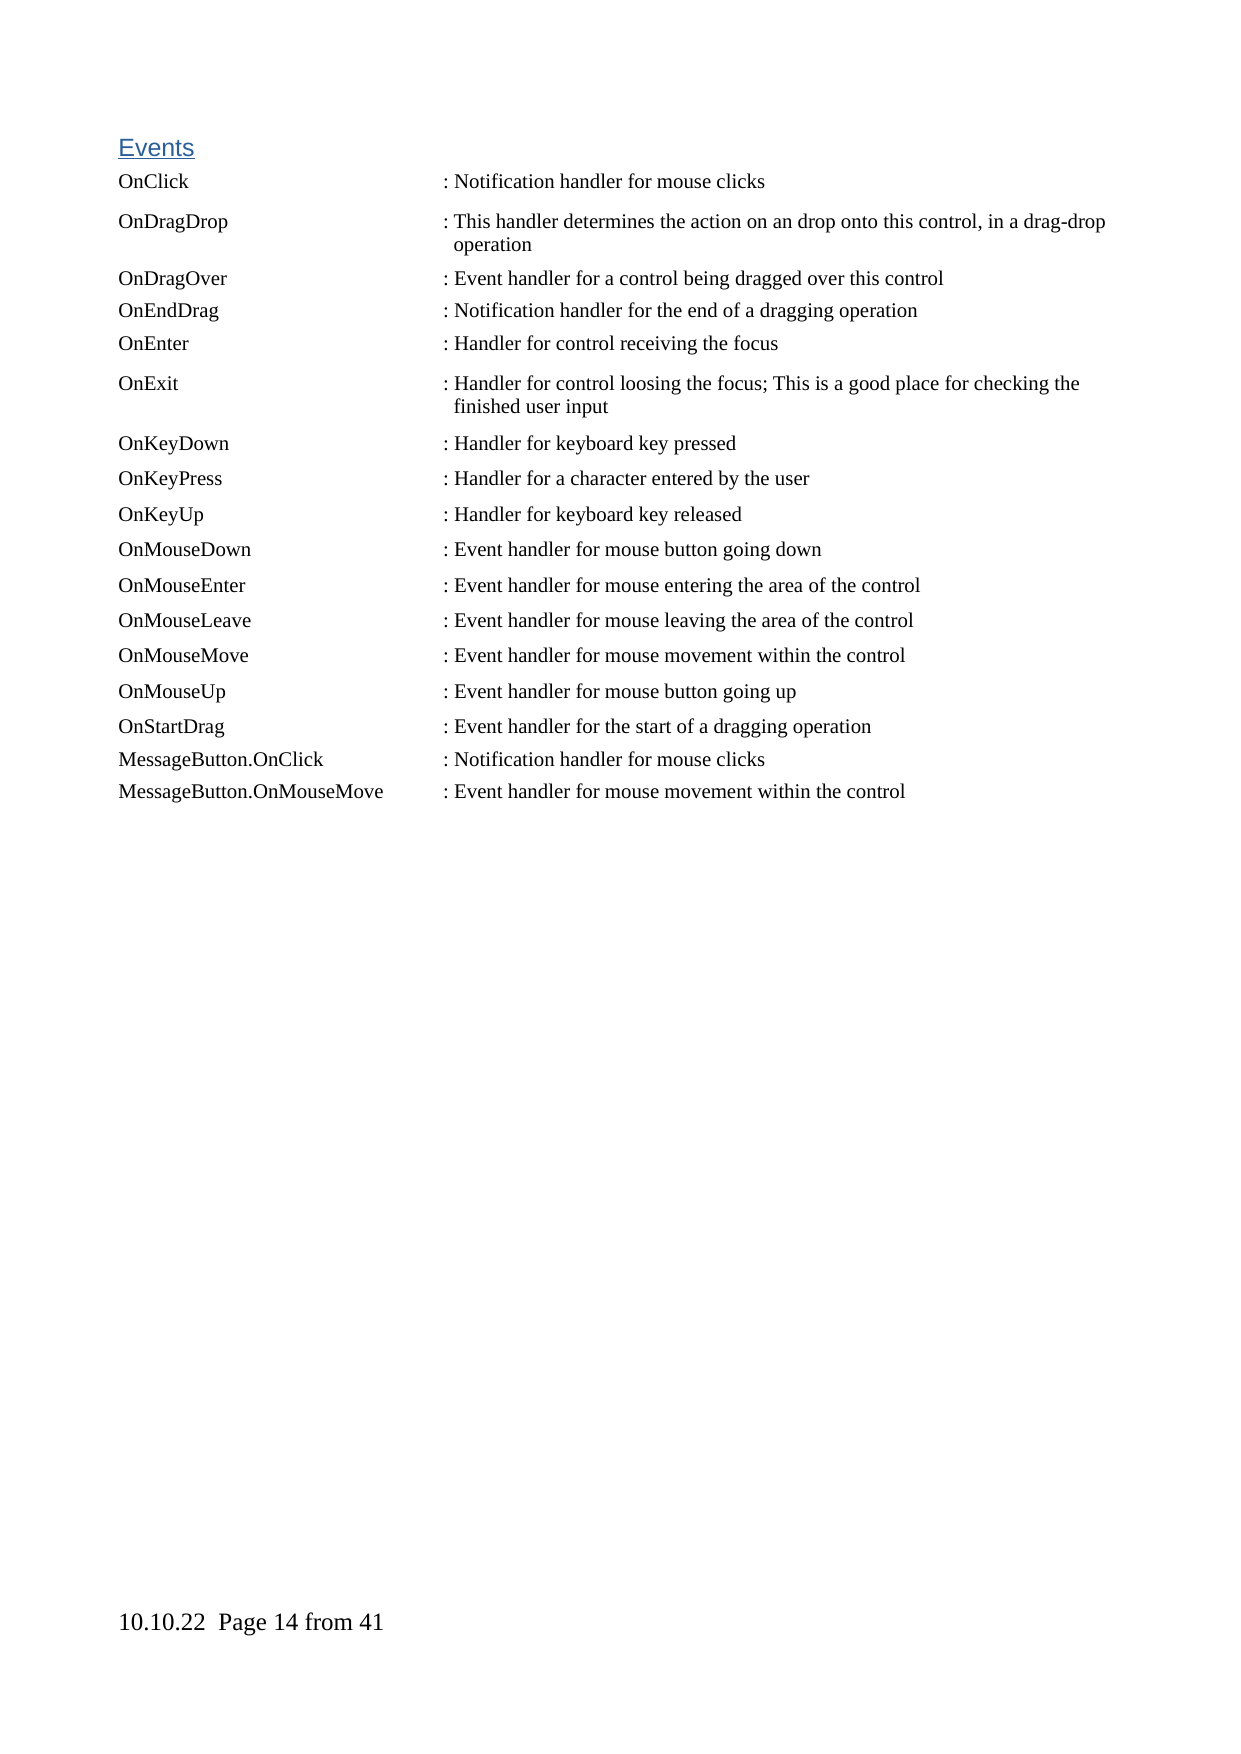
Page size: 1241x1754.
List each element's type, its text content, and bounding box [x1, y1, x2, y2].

text OnDragOver : Event handler for a control being dragged over this control [118, 271, 1122, 289]
text OnMouseMove : Event handler for mouse movement within the control [118, 649, 1122, 666]
text OnEndDrag : Notification handler for the end of a dragging operation [118, 303, 1122, 321]
subtitle Events [118, 133, 1122, 161]
text OnMouseEnter : Event handler for mouse entering the area of the control [118, 578, 1122, 596]
text OnMouseLeave : Event handler for mouse leaving the area of the control [118, 613, 1122, 631]
text OnKeyPress : Handler for a character entered by the user [118, 472, 1122, 489]
text OnClick : Notification handler for mouse clicks [118, 174, 1122, 192]
text MessageButton.OnClick : Notification handler for mouse clicks [118, 752, 1122, 769]
text OnMouseDown : Event handler for mouse button going down [118, 542, 1122, 560]
text OnKeyDown : Handler for keyboard key pressed [118, 436, 1122, 454]
text MessageButton.OnMouseMove : Event handler for mouse movement within the control [118, 784, 1122, 802]
text OnExit : Handler for control loosing the focus; This is a good place for checking the finished user input [118, 371, 1122, 418]
text OnEnter : Handler for control receiving the focus [118, 336, 1122, 353]
text OnKeyUp : Handler for keyboard key released [118, 507, 1122, 525]
text OnStartDrag : Event handler for the start of a dragging operation [118, 719, 1122, 737]
text OnMouseUp : Event handler for mouse button going up [118, 684, 1122, 702]
text OnDragDrop : This handler determines the action on an drop onto this control, in a drag-drop operation [118, 209, 1122, 257]
